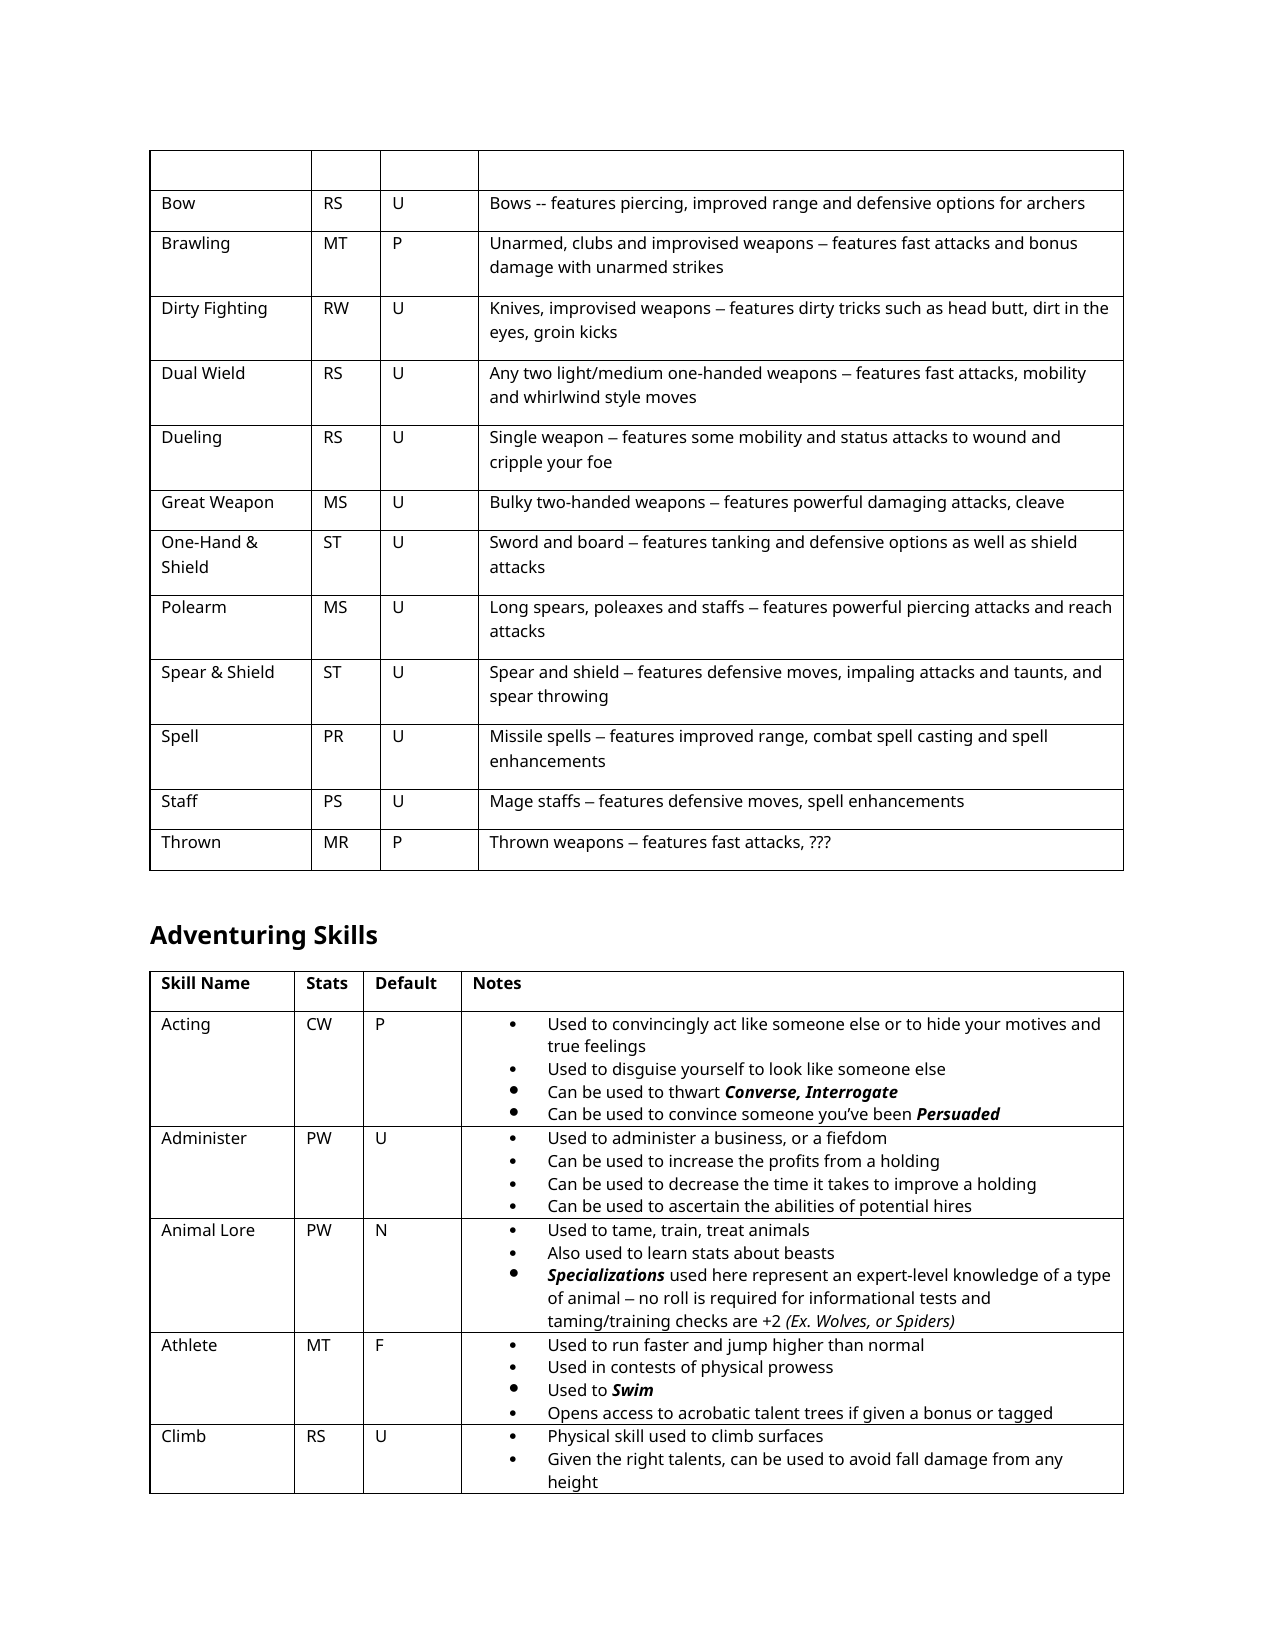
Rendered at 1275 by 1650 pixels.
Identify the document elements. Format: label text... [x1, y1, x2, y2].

text Adventuring Skills [150, 918, 1125, 952]
table_cell MT [312, 232, 380, 296]
table_cell Animal Lore [151, 1219, 294, 1332]
table_cell Bow [151, 191, 311, 231]
table_cell Spear & Shield [151, 660, 311, 724]
table_cell MS [312, 596, 380, 659]
table_cell U [381, 531, 478, 595]
table_cell U [381, 660, 478, 724]
table_cell RS [312, 191, 380, 231]
table_cell Long spears, poleaxes and staffs – features powerful piercing attacks and reach attacks [479, 596, 1123, 659]
table_cell Thrown [151, 830, 311, 869]
table_cell U [381, 191, 478, 231]
table_header Skill Name [151, 972, 294, 1011]
table_cell RS [312, 426, 380, 489]
table_cell Used to administer a business, or a fiefdom Can be used to increase the profits from a holding Can be used to decrease the time it takes to improve a holding Can be used to ascertain the abilities of potential hires [462, 1127, 1123, 1218]
table_cell Used to convincingly act like someone else or to hide your motives and true feelings Used to disguise yourself to look like someone else Can be used to thwart Converse, Interrogate Can be used to convince someone you’ve been Persuaded [462, 1012, 1123, 1126]
table_cell ST [312, 531, 380, 595]
table_header Stats [295, 972, 363, 1011]
table_cell Great Weapon [151, 491, 311, 530]
table_cell MT [295, 1333, 363, 1424]
table_cell Mage staffs – features defensive moves, spell enhancements [479, 790, 1123, 829]
table_cell RW [312, 297, 380, 360]
table_header Default [364, 972, 461, 1011]
table_cell Used to tame, train, treat animals Also used to learn stats about beasts Specializations used here represent an expert-level knowledge of a type of animal – no roll is required for informational tests and taming/training checks are +2 (Ex. Wolves, or Spiders) [462, 1219, 1123, 1332]
table_cell CW [295, 1012, 363, 1126]
table_cell RS [295, 1425, 363, 1493]
table_cell Unarmed, clubs and improvised weapons – features fast attacks and bonus damage with unarmed strikes [479, 232, 1123, 296]
table_cell U [381, 297, 478, 360]
table_cell Administer [151, 1127, 294, 1218]
table_cell Knives, improvised weapons – features dirty tricks such as head butt, dirt in the eyes, groin kicks [479, 297, 1123, 360]
table_cell PW [295, 1219, 363, 1332]
table_header [151, 151, 311, 190]
table_cell Spell [151, 725, 311, 789]
table_cell Dueling [151, 426, 311, 489]
table_cell Any two light/medium one-handed weapons – features fast attacks, mobility and whirlwind style moves [479, 361, 1123, 425]
table_cell Missile spells – features improved range, combat spell casting and spell enhancements [479, 725, 1123, 789]
table_cell Athlete [151, 1333, 294, 1424]
table_header Notes [462, 972, 1123, 1011]
table_cell U [381, 426, 478, 489]
table_cell PW [295, 1127, 363, 1218]
table_cell P [381, 830, 478, 869]
table_cell U [364, 1127, 461, 1218]
table_cell U [381, 596, 478, 659]
table_cell Used to run faster and jump higher than normal Used in contests of physical prowess Used to Swim Opens access to acrobatic talent trees if given a bonus or tagged [462, 1333, 1123, 1424]
table_cell Climb [151, 1425, 294, 1493]
table_cell Acting [151, 1012, 294, 1126]
table_cell P [364, 1012, 461, 1126]
table_header [312, 151, 380, 190]
table_header [479, 151, 1123, 190]
table_cell MS [312, 491, 380, 530]
table_header [381, 151, 478, 190]
table_cell Staff [151, 790, 311, 829]
table_cell Bows -- features piercing, improved range and defensive options for archers [479, 191, 1123, 231]
table_cell ST [312, 660, 380, 724]
table_cell Thrown weapons – features fast attacks, ??? [479, 830, 1123, 869]
table_cell Brawling [151, 232, 311, 296]
table_cell U [381, 491, 478, 530]
table_cell U [381, 361, 478, 425]
table_cell Dual Wield [151, 361, 311, 425]
table_cell RS [312, 361, 380, 425]
table_cell Single weapon – features some mobility and status attacks to wound and cripple your foe [479, 426, 1123, 489]
table_cell Bulky two-handed weapons – features powerful damaging attacks, cleave [479, 491, 1123, 530]
table_cell U [381, 725, 478, 789]
table_cell N [364, 1219, 461, 1332]
table_cell Sword and board – features tanking and defensive options as well as shield attacks [479, 531, 1123, 595]
table_cell MR [312, 830, 380, 869]
table_cell U [364, 1425, 461, 1493]
table_cell PR [312, 725, 380, 789]
table_cell Dirty Fighting [151, 297, 311, 360]
table_cell P [381, 232, 478, 296]
table_cell Spear and shield – features defensive moves, impaling attacks and taunts, and spear throwing [479, 660, 1123, 724]
table_cell Polearm [151, 596, 311, 659]
table_cell Physical skill used to climb surfaces Given the right talents, can be used to avoid fall damage from any height [462, 1425, 1123, 1493]
table_cell U [381, 790, 478, 829]
table_cell PS [312, 790, 380, 829]
table_cell F [364, 1333, 461, 1424]
table_cell One-Hand & Shield [151, 531, 311, 595]
